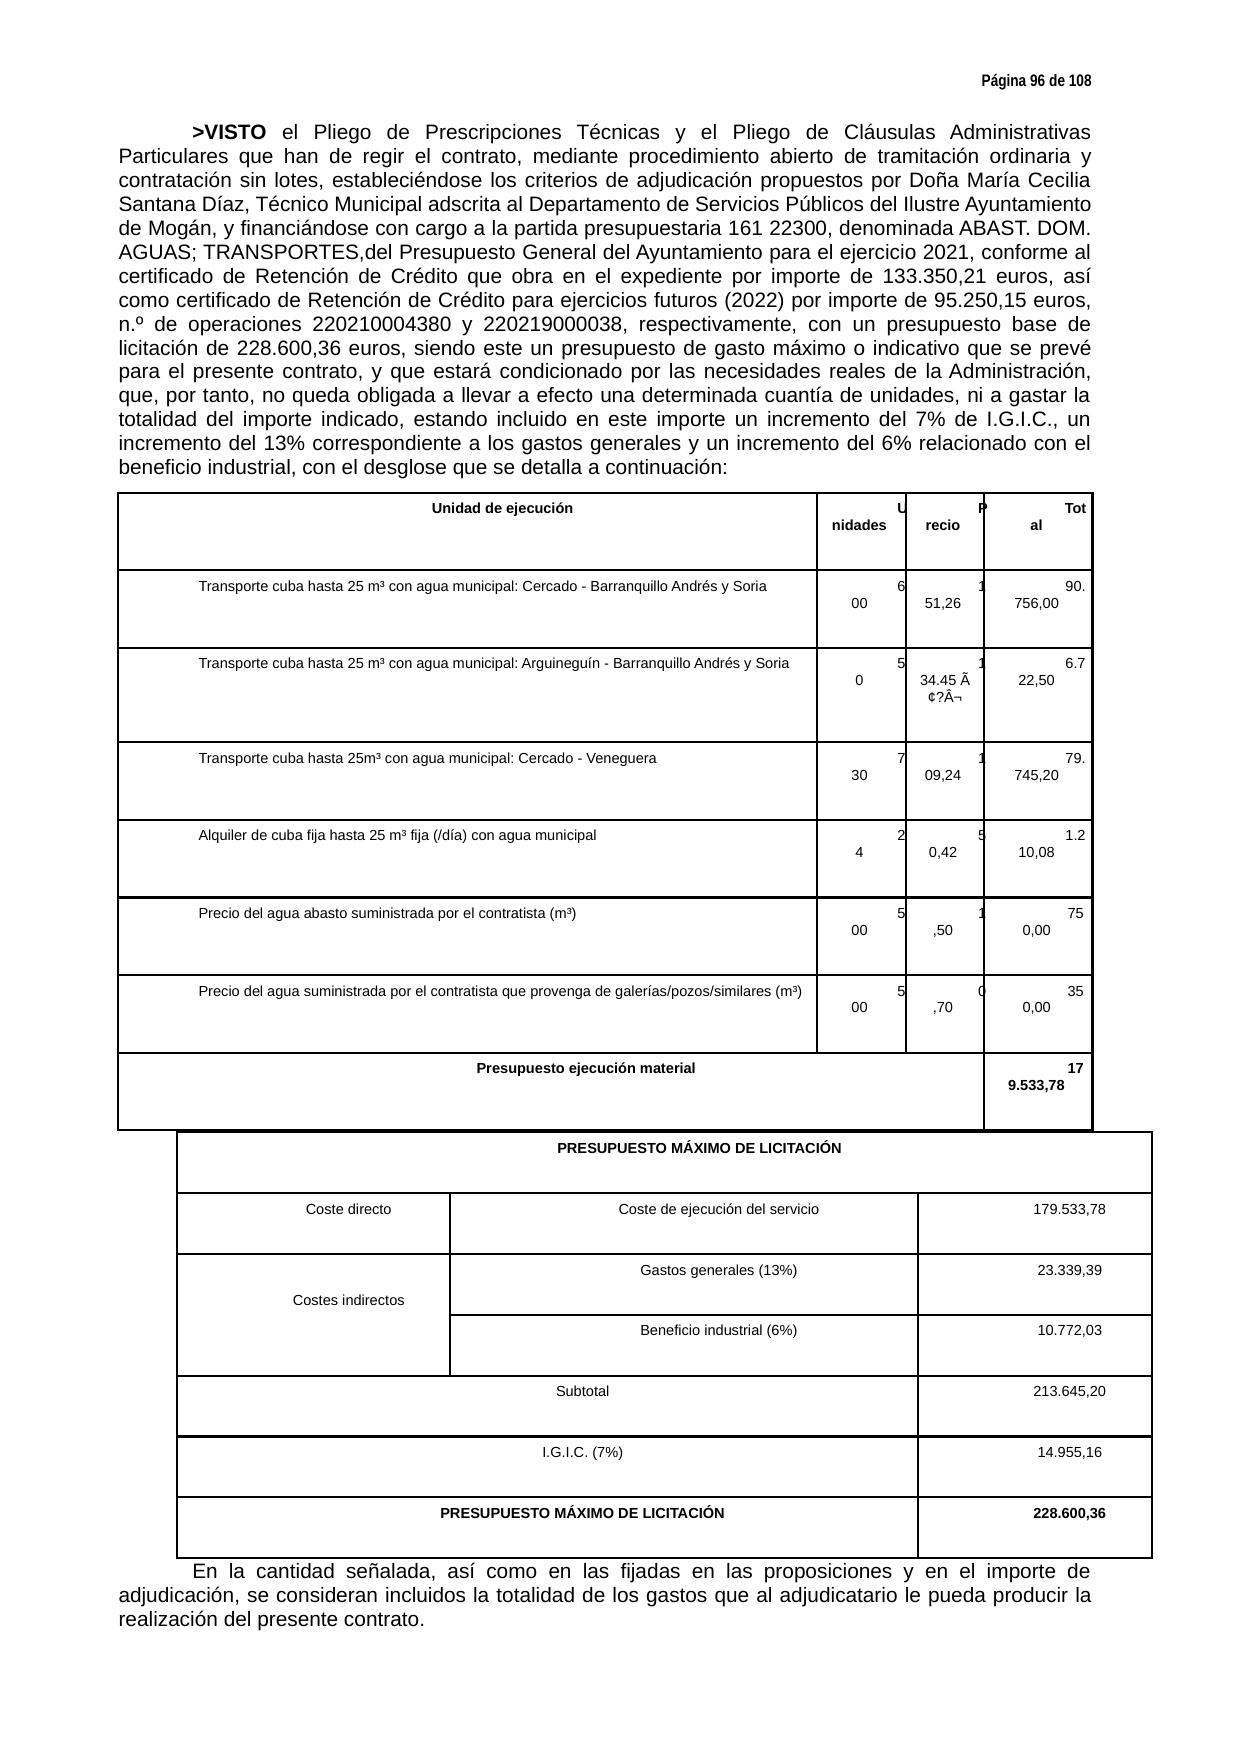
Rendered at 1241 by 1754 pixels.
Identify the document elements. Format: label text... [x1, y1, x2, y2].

table_cell 50 [818, 649, 905, 741]
table_cell Coste de ejecución del servicio [451, 1194, 917, 1253]
table_header PRESUPUESTO MÁXIMO DE LICITACIÓN [178, 1133, 1151, 1192]
table_cell 179.533,78 [985, 1054, 1091, 1129]
table_cell Coste directo [178, 1194, 449, 1253]
table_cell I.G.I.C. (7%) [178, 1438, 917, 1496]
table_cell Precio del agua abasto suministrada por el contratista (m³) [119, 899, 816, 974]
text En la cantidad señalada, así como en las fijadas en las proposiciones y en el importe de adjudicación, se consideran incluidos la totalidad de los gastos que al adjudicatario le pueda producir la realización del presente contrato. [118, 1559, 1092, 1631]
table_cell 151,26 [907, 571, 983, 647]
table_header Precio [907, 494, 983, 569]
table_cell PRESUPUESTO MÁXIMO DE LICITACIÓN [178, 1498, 917, 1557]
table_cell 134,45 Ã¢?Â¬ [907, 649, 983, 741]
table_cell Precio del agua suministrada por el contratista que provenga de galerías/pozos/similares (m³) [119, 976, 816, 1052]
table_cell 23.339,39 [919, 1255, 1151, 1314]
table_header Unidad de ejecución [119, 494, 816, 569]
table_cell 14.955,16 [919, 1438, 1151, 1496]
table_header Total [985, 494, 1091, 569]
table_cell 228.600,36 [919, 1498, 1151, 1557]
table_cell Alquiler de cuba fija hasta 25 m³ fija (/día) con agua municipal [119, 821, 816, 896]
table_cell Subtotal [178, 1377, 917, 1435]
table_cell 179.533,78 [919, 1194, 1151, 1253]
table_cell 213.645,20 [919, 1377, 1151, 1435]
table_cell 730 [818, 743, 905, 819]
table_cell Beneficio industrial (6%) [451, 1316, 917, 1374]
table_cell 750,00 [985, 899, 1091, 974]
table_cell 10.772,03 [919, 1316, 1151, 1374]
table_cell 350,00 [985, 976, 1091, 1052]
table_cell 0,70 [907, 976, 983, 1052]
table_cell Transporte cuba hasta 25 m³ con agua municipal: Cercado - Barranquillo Andrés y Soria [119, 571, 816, 647]
table_cell Costes indirectos [178, 1255, 449, 1374]
table_cell 500 [818, 899, 905, 974]
table_cell 24 [818, 821, 905, 896]
table_cell 109,24 [907, 743, 983, 819]
table_cell 500 [818, 976, 905, 1052]
table_cell Gastos generales (13%) [451, 1255, 917, 1314]
table_cell 6.722,50 [985, 649, 1091, 741]
table_cell 79.745,20 [985, 743, 1091, 819]
table_cell Presupuesto ejecución material [119, 1054, 983, 1129]
table_cell 1,50 [907, 899, 983, 974]
table_header Unidades [818, 494, 905, 569]
table_cell 600 [818, 571, 905, 647]
table_cell 50,42 [907, 821, 983, 896]
text >VISTO el Pliego de Prescripciones Técnicas y el Pliego de Cláusulas Administrativas Particulares que han de regir el contrato, mediante procedimiento abierto de tramitación ordinaria y contratación sin lotes, estableciéndose los criterios de adjudicación propuestos por Doña María Cecilia Santana Díaz, Técnico Municipal adscrita al Departamento de Servicios Públicos del Ilustre Ayuntamiento de Mogán, y financiándose con cargo a la partida presupuestaria 161 22300, denominada ABAST. DOM. AGUAS; TRANSPORTES,del Presupuesto General del Ayuntamiento para el ejercicio 2021, conforme al certificado de Retención de Crédito que obra en el expediente por importe de 133.350,21 euros, así como certificado de Retención de Crédito para ejercicios futuros (2022) por importe de 95.250,15 euros, n.º de operaciones 220210004380 y 220219000038, respectivamente, con un presupuesto base de licitación de 228.600,36 euros, siendo este un presupuesto de gasto máximo o indicativo que se prevé para el presente contrato, y que estará condicionado por las necesidades reales de la Administración, que, por tanto, no queda obligada a llevar a efecto una determinada cuantía de unidades, ni a gastar la totalidad del importe indicado, estando incluido en este importe un incremento del 7% de I.G.I.C., un incremento del 13% correspondiente a los gastos generales y un incremento del 6% relacionado con el beneficio industrial, con el desglose que se detalla a continuación: [118, 120, 1092, 479]
table_cell Transporte cuba hasta 25m³ con agua municipal: Cercado - Veneguera [119, 743, 816, 819]
table_cell 1.210,08 [985, 821, 1091, 896]
table_cell Transporte cuba hasta 25 m³ con agua municipal: Arguineguín - Barranquillo Andrés y Soria [119, 649, 816, 741]
table_cell 90.756,00 [985, 571, 1091, 647]
